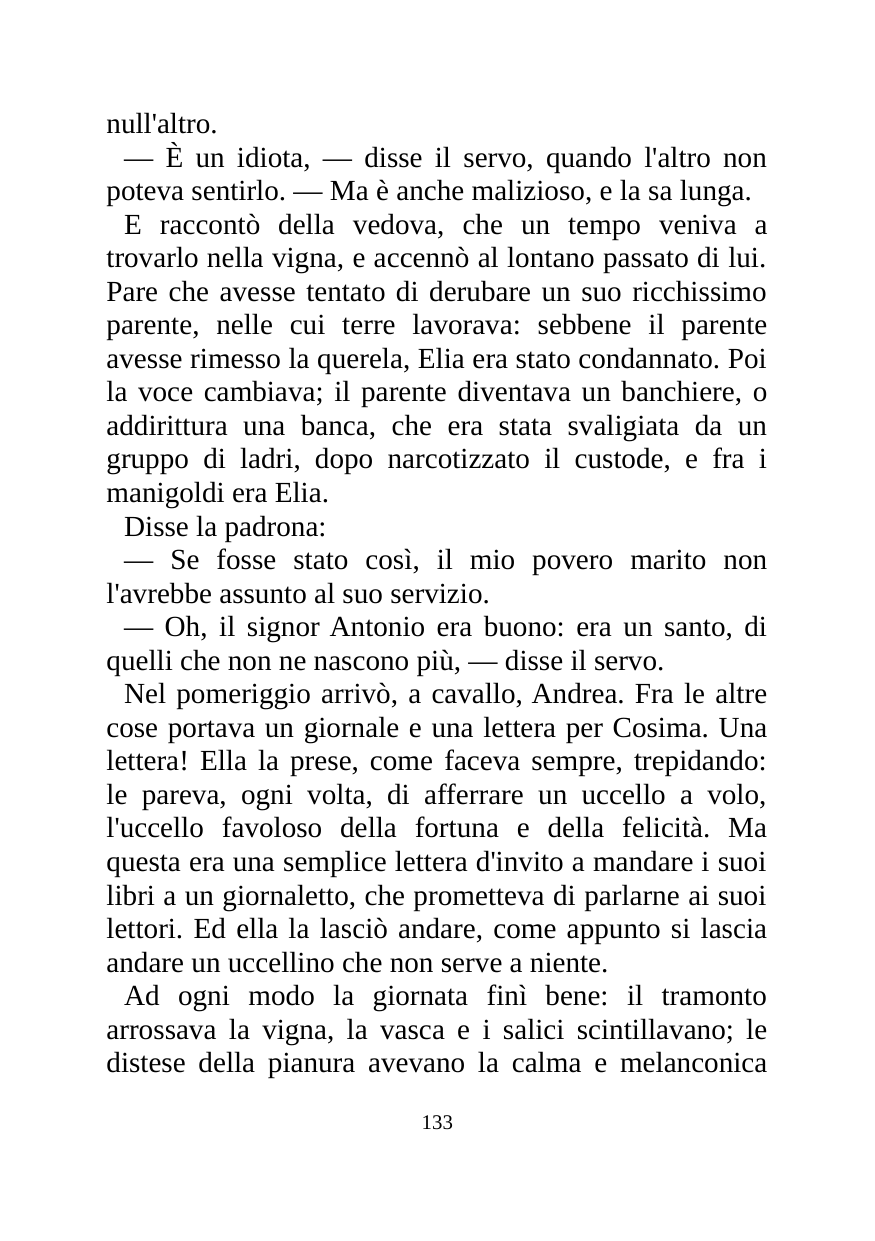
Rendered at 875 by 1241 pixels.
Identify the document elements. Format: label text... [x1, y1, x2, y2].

text — Se fosse stato così, il mio povero marito non l'avrebbe assunto al suo servizio. [106, 542, 768, 609]
text — È un idiota, — disse il servo, quando l'altro non poteva sentirlo. — Ma è anche malizioso, e la sa lunga. [106, 140, 768, 207]
text E raccontò della vedova, che un tempo veniva a trovarlo nella vigna, e accennò al lontano passato di lui. Pare che avesse tentato di derubare un suo ricchissimo parente, nelle cui terre lavorava: sebbene il parente avesse rimesso la querela, Elia era stato condannato. Poi la voce cambiava; il parente diventava un banchiere, o addirittura una banca, che era stata svaligiata da un gruppo di ladri, dopo narcotizzato il custode, e fra i manigoldi era Elia. [106, 207, 768, 509]
text null'altro. [106, 106, 768, 140]
text — Oh, il signor Antonio era buono: era un santo, di quelli che non ne nascono più, — disse il servo. [106, 609, 768, 676]
text Disse la padrona: [106, 509, 768, 542]
text Ad ogni modo la giornata finì bene: il tramonto arrossava la vigna, la vasca e i salici scintillavano; le distese della pianura avevano la calma e melanconica [106, 978, 768, 1079]
text Nel pomeriggio arrivò, a cavallo, Andrea. Fra le altre cose portava un giornale e una lettera per Cosima. Una lettera! Ella la prese, come faceva sempre, trepidando: le pareva, ogni volta, di afferrare un uccello a volo, l'uccello favoloso della fortuna e della felicità. Ma questa era una semplice lettera d'invito a mandare i suoi libri a un giornaletto, che prometteva di parlarne ai suoi lettori. Ed ella la lasciò andare, come appunto si lascia andare un uccellino che non serve a niente. [106, 676, 768, 978]
